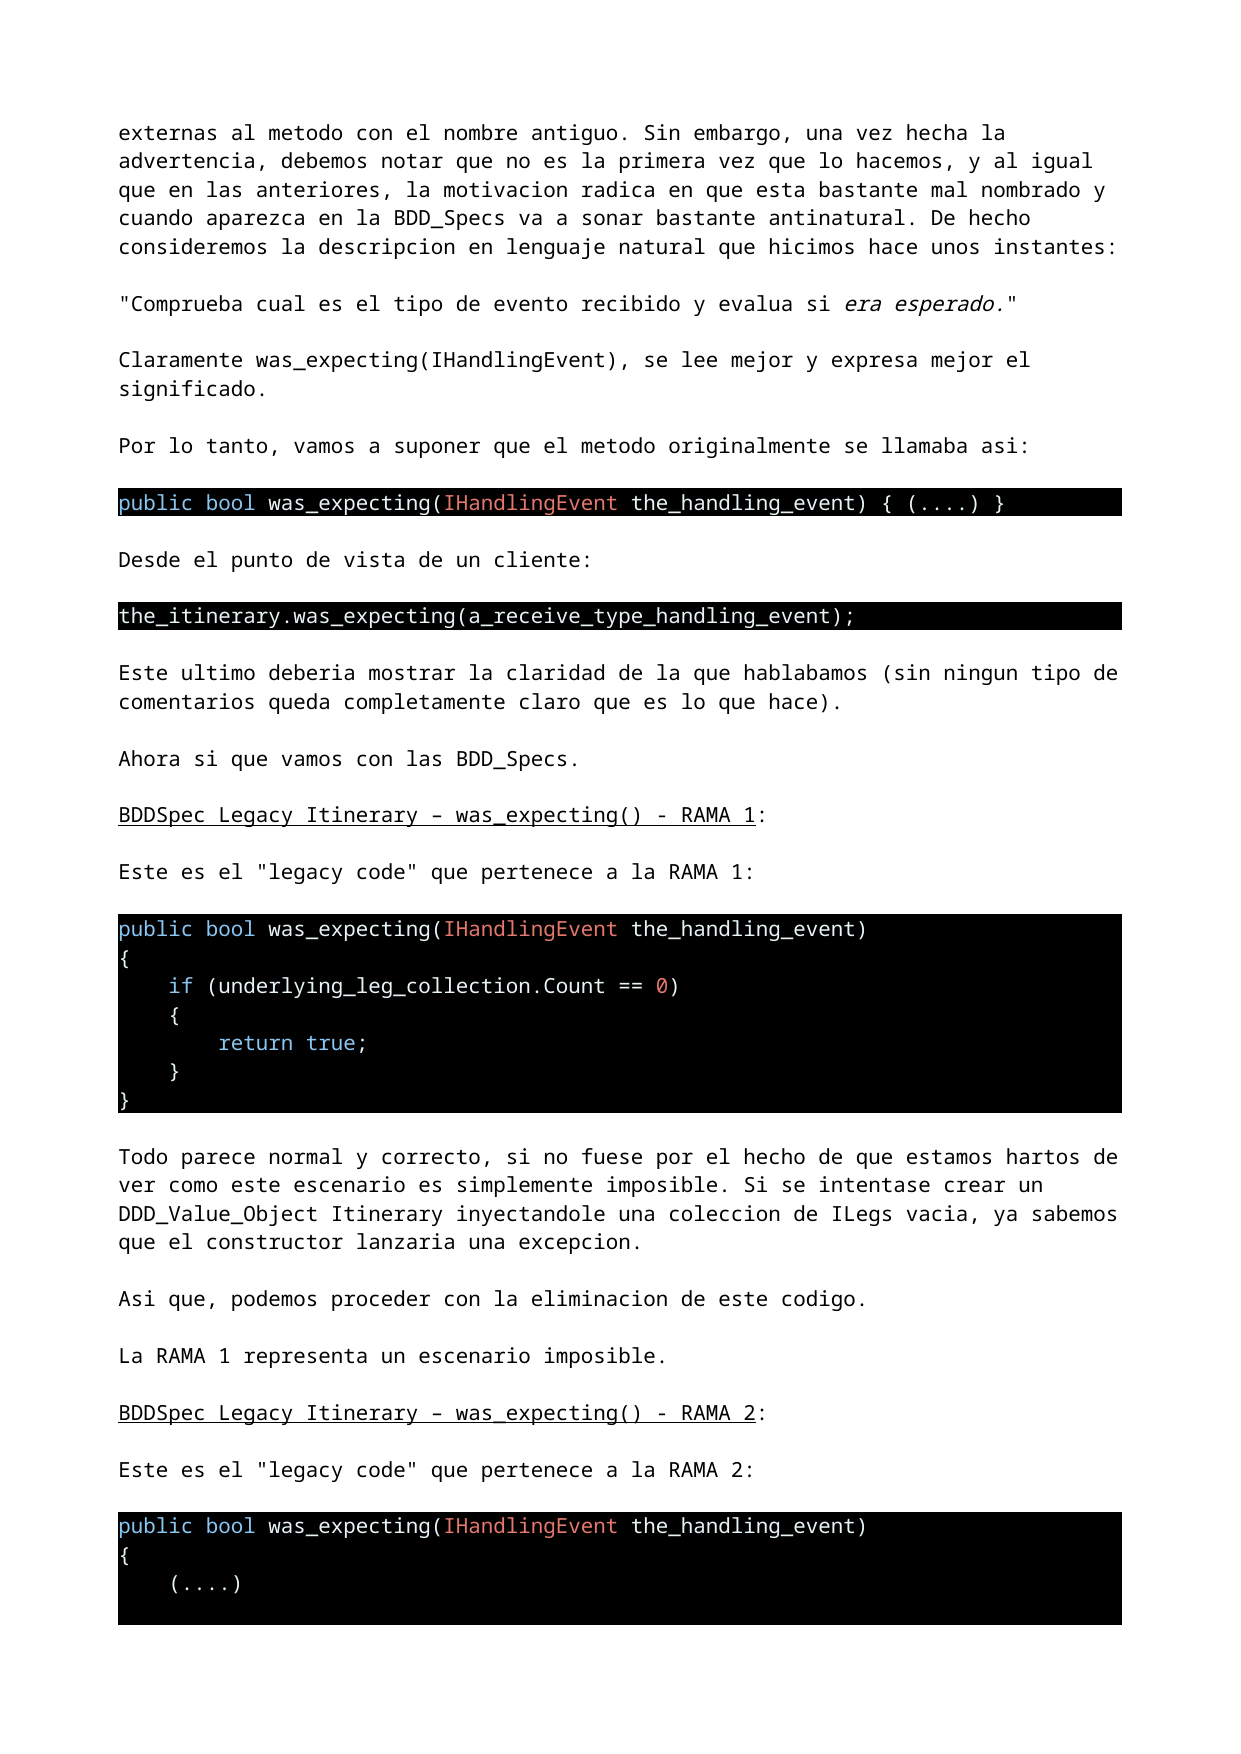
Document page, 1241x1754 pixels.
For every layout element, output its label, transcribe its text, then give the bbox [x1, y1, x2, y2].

text Este es el "legacy code" que pertenece a la RAMA 2: [118, 1455, 1122, 1483]
text Claramente was_expecting(IHandlingEvent), se lee mejor y expresa mejor el significado. [118, 346, 1122, 402]
text Desde el punto de vista de un cliente: [118, 545, 1122, 573]
text } [118, 1057, 1122, 1085]
text BDDSpec Legacy Itinerary – was_expecting() - RAMA 2: [118, 1398, 1122, 1426]
text externas al metodo con el nombre antiguo. Sin embargo, una vez hecha la advertencia, debemos notar que no es la primera vez que lo hacemos, y al igual que en las anteriores, la motivacion radica en que esta bastante mal nombrado y cuando aparezca en la BDD_Specs va a sonar bastante antinatural. De hecho consideremos la descripcion en lenguaje natural que hicimos hace unos instantes: [118, 118, 1122, 260]
text { [118, 943, 1122, 971]
text Este ultimo deberia mostrar la claridad de la que hablabamos (sin ningun tipo de comentarios queda completamente claro que es lo que hace). [118, 658, 1122, 715]
text { [118, 1000, 1122, 1028]
text Este es el "legacy code" que pertenece a la RAMA 1: [118, 857, 1122, 886]
text La RAMA 1 representa un escenario imposible. [118, 1341, 1122, 1369]
text "Comprueba cual es el tipo de evento recibido y evalua si era esperado." [118, 289, 1122, 317]
text if (underlying_leg_collection.Count == 0) [118, 971, 1122, 1000]
text Asi que, podemos proceder con la eliminacion de este codigo. [118, 1284, 1122, 1312]
text Por lo tanto, vamos a suponer que el metodo originalmente se llamaba asi: [118, 431, 1122, 459]
text } [118, 1085, 1122, 1113]
text public bool was_expecting(IHandlingEvent the_handling_event) { (....) } [118, 488, 1122, 516]
text { [118, 1540, 1122, 1568]
text BDDSpec Legacy Itinerary – was_expecting() - RAMA 1: [118, 801, 1122, 829]
text (....) [118, 1568, 1122, 1597]
text return true; [118, 1028, 1122, 1057]
text Todo parece normal y correcto, si no fuese por el hecho de que estamos hartos de ver como este escenario es simplemente imposible. Si se intentase crear un DDD_Value_Object Itinerary inyectandole una coleccion de ILegs vacia, ya sabemos que el constructor lanzaria una excepcion. [118, 1142, 1122, 1256]
text public bool was_expecting(IHandlingEvent the_handling_event) [118, 1512, 1122, 1540]
text the_itinerary.was_expecting(a_receive_type_handling_event); [118, 602, 1122, 630]
text public bool was_expecting(IHandlingEvent the_handling_event) [118, 914, 1122, 943]
text Ahora si que vamos con las BDD_Specs. [118, 744, 1122, 772]
